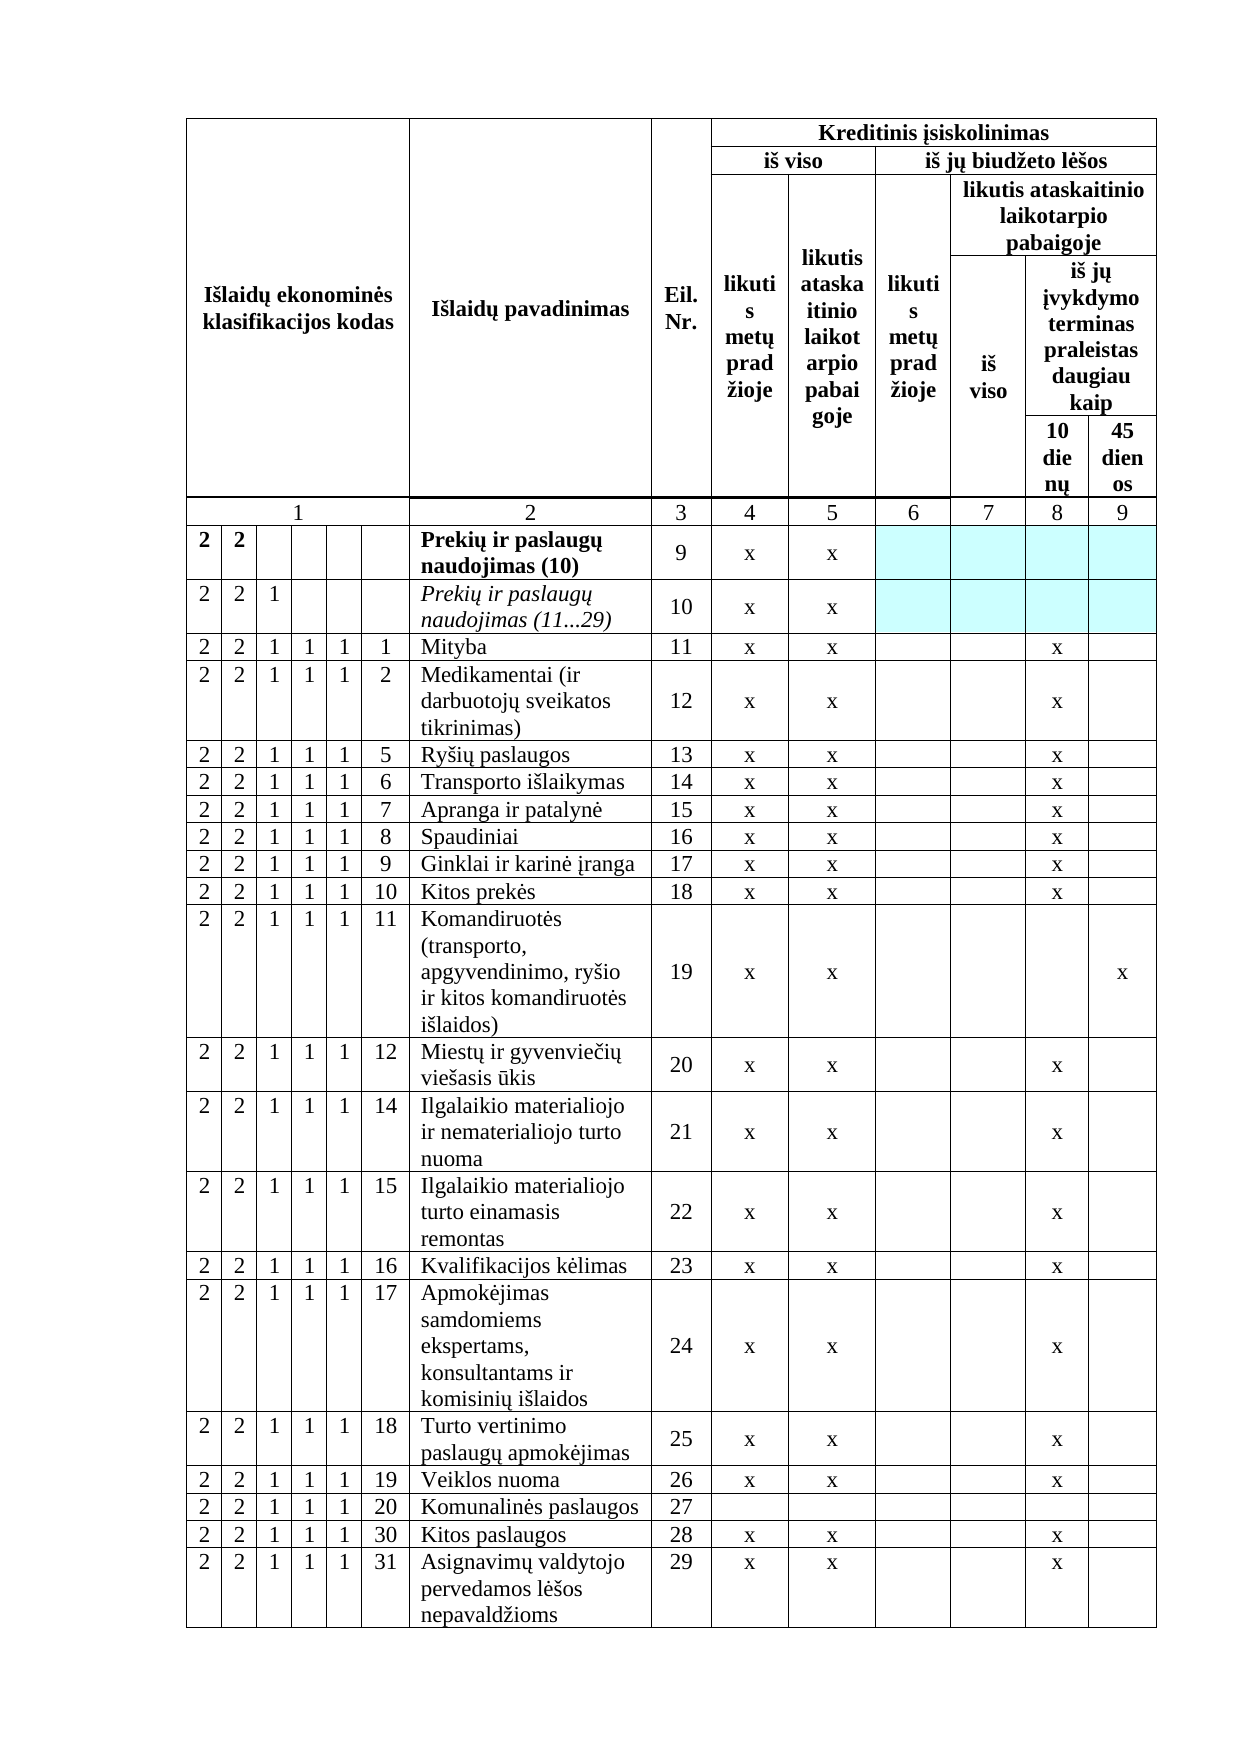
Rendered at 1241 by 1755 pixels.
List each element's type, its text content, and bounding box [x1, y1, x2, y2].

table_cell x [789, 878, 875, 904]
table_cell [1089, 1466, 1156, 1492]
table_cell 1 [327, 878, 361, 904]
table_cell likutis metų pradžioje [876, 175, 950, 496]
table_cell [362, 580, 409, 632]
table_cell 45 dienos [1089, 416, 1156, 496]
table_cell 25 [652, 1412, 711, 1465]
table_cell 2 [187, 851, 221, 877]
table_cell 1 [257, 851, 291, 877]
table_cell Mityba [410, 634, 651, 660]
table_cell [876, 661, 950, 740]
table_cell [1089, 1412, 1156, 1465]
table_cell x [789, 1038, 875, 1091]
table_cell 17 [652, 851, 711, 877]
table_cell [1089, 1548, 1156, 1627]
table_cell 2 [222, 878, 256, 904]
table_cell 1 [257, 823, 291, 849]
table_cell 1 [327, 1092, 361, 1171]
table_cell [327, 526, 361, 579]
table_cell Kitos paslaugos [410, 1521, 651, 1547]
table_cell [712, 1494, 788, 1520]
table_cell x [712, 1172, 788, 1251]
table_cell x [712, 1521, 788, 1547]
table_cell x [789, 768, 875, 795]
table_cell 1 [292, 634, 326, 660]
table_cell 1 [292, 1412, 326, 1465]
table_cell 4 [712, 499, 788, 525]
table_cell x [712, 741, 788, 767]
table_cell 5 [789, 499, 875, 525]
table_cell 2 [187, 1280, 221, 1411]
table_cell x [1026, 1548, 1088, 1627]
table_cell 1 [292, 1252, 326, 1278]
table_cell x [789, 1412, 875, 1465]
table_cell [1026, 1494, 1088, 1520]
table_cell x [712, 580, 788, 632]
table_cell 1 [257, 1494, 291, 1520]
table_cell [876, 851, 950, 877]
table_cell x [1026, 1172, 1088, 1251]
table_cell [1089, 796, 1156, 822]
table_cell [951, 1252, 1025, 1278]
table_cell [876, 634, 950, 660]
table_cell 2 [187, 1412, 221, 1465]
table_cell 1 [327, 1252, 361, 1278]
table_cell 1 [327, 1494, 361, 1520]
table_cell iš jų biudžeto lėšos [876, 147, 1156, 174]
table_cell 1 [327, 1280, 361, 1411]
table_cell x [712, 1412, 788, 1465]
table_cell 2 [187, 1092, 221, 1171]
table_cell x [789, 1466, 875, 1492]
table_cell x [712, 851, 788, 877]
table_cell 2 [222, 1521, 256, 1547]
table_cell 2 [187, 526, 221, 579]
table_cell 1 [292, 1172, 326, 1251]
table_cell x [1026, 634, 1088, 660]
table_cell 1 [257, 1092, 291, 1171]
table_cell x [712, 1038, 788, 1091]
table_cell 1 [327, 1172, 361, 1251]
table_cell iš viso [712, 147, 875, 174]
table_cell x [1026, 1038, 1088, 1091]
table_cell [876, 878, 950, 904]
table_cell [1089, 526, 1156, 579]
table_cell 2 [222, 1494, 256, 1520]
table_cell 8 [1026, 498, 1088, 525]
table_cell 19 [362, 1466, 409, 1492]
table_cell Ilgalaikio materialiojo turto einamasis remontas [410, 1172, 651, 1251]
table_cell 2 [222, 1252, 256, 1278]
table_cell [1089, 1038, 1156, 1091]
table_cell [951, 634, 1025, 660]
table_cell 1 [292, 1494, 326, 1520]
table_cell x [1026, 823, 1088, 849]
table_cell 2 [222, 634, 256, 660]
table_cell 3 [652, 499, 711, 525]
table_cell 2 [222, 1466, 256, 1492]
table_cell 15 [362, 1172, 409, 1251]
table_cell 2 [187, 768, 221, 795]
table_cell [876, 1252, 950, 1278]
table_cell [876, 823, 950, 849]
table_cell 17 [362, 1280, 409, 1411]
table_cell 30 [362, 1521, 409, 1547]
table_cell 1 [327, 741, 361, 767]
table_cell 26 [652, 1466, 711, 1492]
table_cell x [1026, 1412, 1088, 1465]
table_cell 6 [362, 768, 409, 795]
table_cell [951, 526, 1025, 579]
table_cell 9 [1089, 498, 1156, 525]
table_cell 1 [257, 796, 291, 822]
table_cell 1 [257, 1521, 291, 1547]
table_cell [951, 1038, 1025, 1091]
table_cell x [789, 905, 875, 1037]
table_cell [951, 1466, 1025, 1492]
table_cell 7 [951, 498, 1025, 525]
table_cell x [789, 1548, 875, 1627]
table_cell 2 [222, 741, 256, 767]
table_cell 10 [652, 580, 711, 632]
table_cell 2 [222, 526, 256, 579]
table_cell 1 [257, 1252, 291, 1278]
table_cell Ilgalaikio materialiojo ir nematerialiojo turto nuoma [410, 1092, 651, 1171]
table_cell [1089, 768, 1156, 795]
table_cell 2 [222, 1172, 256, 1251]
table_cell [876, 1038, 950, 1091]
table_cell [1089, 661, 1156, 740]
table_cell [951, 580, 1025, 632]
table_cell iš jų įvykdymo terminas praleistas daugiau kaip [1026, 256, 1156, 415]
table_cell [1089, 878, 1156, 904]
table_cell 2 [222, 1038, 256, 1091]
table_cell 2 [222, 1548, 256, 1627]
table_cell 2 [187, 1521, 221, 1547]
table_cell 19 [652, 905, 711, 1037]
table_cell Transporto išlaikymas [410, 768, 651, 795]
table_cell 1 [292, 905, 326, 1037]
table_cell 1 [292, 661, 326, 740]
table_cell Turto vertinimo paslaugų apmokėjimas [410, 1412, 651, 1465]
table_cell 29 [652, 1548, 711, 1627]
table_cell x [1026, 741, 1088, 767]
table_cell 2 [222, 1092, 256, 1171]
table_cell 2 [222, 823, 256, 849]
table_cell Apranga ir patalynė [410, 796, 651, 822]
table_cell Apmokėjimas samdomiems ekspertams, konsultantams ir komisinių išlaidos [410, 1280, 651, 1411]
table_cell [951, 1548, 1025, 1627]
table_cell 1 [257, 768, 291, 795]
table_cell 2 [222, 796, 256, 822]
table_cell 13 [652, 741, 711, 767]
table_cell x [789, 823, 875, 849]
table_cell 1 [327, 905, 361, 1037]
table_cell [876, 796, 950, 822]
table_cell x [712, 878, 788, 904]
table_cell x [789, 851, 875, 877]
table_cell [789, 1494, 875, 1520]
table_cell 18 [362, 1412, 409, 1465]
table_cell 16 [362, 1252, 409, 1278]
table_cell x [1089, 905, 1156, 1037]
table_cell 2 [362, 661, 409, 740]
table_cell 1 [187, 498, 409, 525]
table_cell 1 [257, 1412, 291, 1465]
table_cell [1089, 580, 1156, 632]
table_cell x [789, 580, 875, 632]
table_cell [1089, 851, 1156, 877]
table_cell 2 [222, 580, 256, 632]
table_cell 1 [362, 634, 409, 660]
table_cell x [1026, 851, 1088, 877]
table_cell x [1026, 1092, 1088, 1171]
table_cell likutis ataskaitinio laikotarpio pabaigoje [789, 175, 875, 496]
table_cell [876, 526, 950, 579]
table_cell [951, 1280, 1025, 1411]
table_cell [1026, 905, 1088, 1037]
table_cell 21 [652, 1092, 711, 1171]
table_cell 16 [652, 823, 711, 849]
table_cell x [1026, 878, 1088, 904]
table_cell 1 [327, 1038, 361, 1091]
table_cell [876, 1280, 950, 1411]
table_cell [951, 1092, 1025, 1171]
table_cell 2 [187, 1548, 221, 1627]
table_cell 12 [362, 1038, 409, 1091]
table_cell 1 [257, 1280, 291, 1411]
table_cell 1 [327, 796, 361, 822]
table_cell iš viso [951, 256, 1025, 496]
table_cell x [789, 741, 875, 767]
table_cell 2 [187, 796, 221, 822]
table_cell x [712, 1548, 788, 1627]
table_cell 2 [222, 1280, 256, 1411]
table_cell x [712, 661, 788, 740]
table_cell x [789, 1280, 875, 1411]
table_cell Asignavimų valdytojo pervedamos lėšos nepavaldžioms [410, 1548, 651, 1627]
table_cell [1026, 526, 1088, 579]
table_cell [1089, 634, 1156, 660]
table_cell likutis metų pradžioje [712, 175, 788, 496]
table_cell [1089, 1252, 1156, 1278]
table_cell [951, 1172, 1025, 1251]
table_cell [876, 1172, 950, 1251]
table_cell [876, 1092, 950, 1171]
table_cell [1089, 741, 1156, 767]
table_cell 1 [257, 741, 291, 767]
table_cell [327, 580, 361, 632]
table_cell [1089, 1172, 1156, 1251]
table_cell 1 [292, 741, 326, 767]
table_cell 1 [292, 1092, 326, 1171]
table_cell x [1026, 1466, 1088, 1492]
table_cell [951, 768, 1025, 795]
table_cell 1 [292, 1038, 326, 1091]
table_cell 8 [362, 823, 409, 849]
table_cell x [789, 1172, 875, 1251]
table_cell 7 [362, 796, 409, 822]
table_cell 1 [257, 1466, 291, 1492]
table_cell x [1026, 796, 1088, 822]
table_cell 1 [292, 768, 326, 795]
table_cell [876, 741, 950, 767]
table_cell Medikamentai (ir darbuotojų sveikatos tikrinimas) [410, 661, 651, 740]
table_cell 2 [187, 661, 221, 740]
table_cell [1026, 580, 1088, 632]
table_cell 10 dienų [1026, 416, 1088, 496]
table_cell 14 [652, 768, 711, 795]
table_cell 1 [327, 1548, 361, 1627]
table_cell [951, 905, 1025, 1037]
table_cell 1 [327, 823, 361, 849]
table_cell 1 [327, 661, 361, 740]
table_cell x [712, 1252, 788, 1278]
table_cell 1 [292, 1280, 326, 1411]
table_cell 1 [257, 905, 291, 1037]
table_cell [951, 823, 1025, 849]
table_cell [257, 526, 291, 579]
table_cell 1 [292, 851, 326, 877]
table_cell 28 [652, 1521, 711, 1547]
table_cell 2 [187, 905, 221, 1037]
table_cell 9 [362, 851, 409, 877]
table_cell 1 [257, 1548, 291, 1627]
table_cell [876, 580, 950, 632]
table_cell 2 [187, 1494, 221, 1520]
table_cell x [1026, 768, 1088, 795]
table_cell 20 [362, 1494, 409, 1520]
table_cell 20 [652, 1038, 711, 1091]
table_cell 2 [187, 580, 221, 632]
table_cell Spaudiniai [410, 823, 651, 849]
table_cell 1 [292, 1466, 326, 1492]
table_cell 9 [652, 526, 711, 579]
table_cell Kitos prekės [410, 878, 651, 904]
table_cell 1 [292, 1548, 326, 1627]
table_cell 1 [257, 878, 291, 904]
table_cell x [789, 526, 875, 579]
table_cell x [712, 1280, 788, 1411]
table_cell [292, 526, 326, 579]
table_cell Veiklos nuoma [410, 1466, 651, 1492]
table_cell [951, 661, 1025, 740]
table_cell 31 [362, 1548, 409, 1627]
table_cell [292, 580, 326, 632]
table_header Išlaidų pavadinimas [410, 119, 651, 496]
table_cell [951, 741, 1025, 767]
table_cell [1089, 1092, 1156, 1171]
table_cell 2 [187, 878, 221, 904]
table_cell [951, 851, 1025, 877]
table_header Eil. Nr. [652, 119, 711, 496]
table_cell 18 [652, 878, 711, 904]
table_cell 1 [257, 661, 291, 740]
table_cell 2 [187, 741, 221, 767]
table_cell x [712, 634, 788, 660]
table_cell x [712, 796, 788, 822]
table_header Kreditinis įsiskolinimas [712, 119, 1156, 146]
table_cell [1089, 1494, 1156, 1520]
table_cell 2 [187, 1252, 221, 1278]
table_cell 1 [327, 1412, 361, 1465]
table_cell 1 [327, 634, 361, 660]
table_cell Kvalifikacijos kėlimas [410, 1252, 651, 1278]
table_cell Ryšių paslaugos [410, 741, 651, 767]
table_cell [951, 1494, 1025, 1520]
table_cell x [712, 1092, 788, 1171]
table_cell 23 [652, 1252, 711, 1278]
table_cell 15 [652, 796, 711, 822]
table_cell 2 [187, 823, 221, 849]
table_cell 6 [876, 499, 950, 525]
table_cell 24 [652, 1280, 711, 1411]
table_cell Prekių ir paslaugų naudojimas (11...29) [410, 580, 651, 632]
table_cell 5 [362, 741, 409, 767]
table_cell 27 [652, 1494, 711, 1520]
table_cell 11 [652, 634, 711, 660]
table_cell Miestų ir gyvenviečių viešasis ūkis [410, 1038, 651, 1091]
table_cell [876, 1466, 950, 1492]
table_cell [362, 526, 409, 579]
table_cell [876, 768, 950, 795]
table_cell x [1026, 1521, 1088, 1547]
table_cell x [1026, 1280, 1088, 1411]
table_cell x [789, 634, 875, 660]
table_cell Komunalinės paslaugos [410, 1494, 651, 1520]
table_cell x [789, 1521, 875, 1547]
table_cell 12 [652, 661, 711, 740]
table_cell 10 [362, 878, 409, 904]
table_cell 1 [327, 1521, 361, 1547]
table_cell x [712, 905, 788, 1037]
table_cell [951, 878, 1025, 904]
table_cell 2 [222, 768, 256, 795]
table_cell 2 [187, 634, 221, 660]
table_cell [1089, 823, 1156, 849]
table_cell x [1026, 1252, 1088, 1278]
table_cell [1089, 1521, 1156, 1547]
table_cell 2 [222, 1412, 256, 1465]
table_cell 22 [652, 1172, 711, 1251]
table_cell 1 [292, 878, 326, 904]
table_cell 2 [222, 851, 256, 877]
table_cell 2 [222, 661, 256, 740]
table_cell [951, 1412, 1025, 1465]
table_cell 1 [292, 1521, 326, 1547]
table_cell x [789, 1252, 875, 1278]
table_cell 1 [257, 580, 291, 632]
table_cell likutis ataskaitinio laikotarpio pabaigoje [951, 175, 1156, 255]
table_cell 2 [187, 1038, 221, 1091]
table_cell x [1026, 661, 1088, 740]
table_cell 1 [257, 634, 291, 660]
table_cell 11 [362, 905, 409, 1037]
table_cell 1 [327, 768, 361, 795]
table_cell Ginklai ir karinė įranga [410, 851, 651, 877]
table_cell x [712, 768, 788, 795]
table_cell 1 [257, 1038, 291, 1091]
table_cell 2 [222, 905, 256, 1037]
table_cell [951, 1521, 1025, 1547]
table_cell x [789, 661, 875, 740]
table_cell 2 [187, 1466, 221, 1492]
table_header Išlaidų ekonominės klasifikacijos kodas [187, 119, 409, 496]
table_cell 2 [410, 499, 651, 525]
table_cell 1 [327, 851, 361, 877]
table_cell 1 [327, 1466, 361, 1492]
table_cell [1089, 1280, 1156, 1411]
table_cell x [789, 1092, 875, 1171]
table_cell [876, 1494, 950, 1520]
table_cell [876, 1521, 950, 1547]
table_cell 2 [187, 1172, 221, 1251]
table_cell x [712, 526, 788, 579]
table_cell x [712, 823, 788, 849]
table_cell x [712, 1466, 788, 1492]
table_cell Prekių ir paslaugų naudojimas (10) [410, 526, 651, 579]
table_cell 14 [362, 1092, 409, 1171]
table_cell 1 [292, 823, 326, 849]
table_cell [951, 796, 1025, 822]
table_cell [876, 905, 950, 1037]
table_cell [876, 1412, 950, 1465]
table_cell 1 [257, 1172, 291, 1251]
table_cell [876, 1548, 950, 1627]
table_cell 1 [292, 796, 326, 822]
table_cell x [789, 796, 875, 822]
table_cell Komandiruotės (transporto, apgyvendinimo, ryšio ir kitos komandiruotės išlaidos) [410, 905, 651, 1037]
